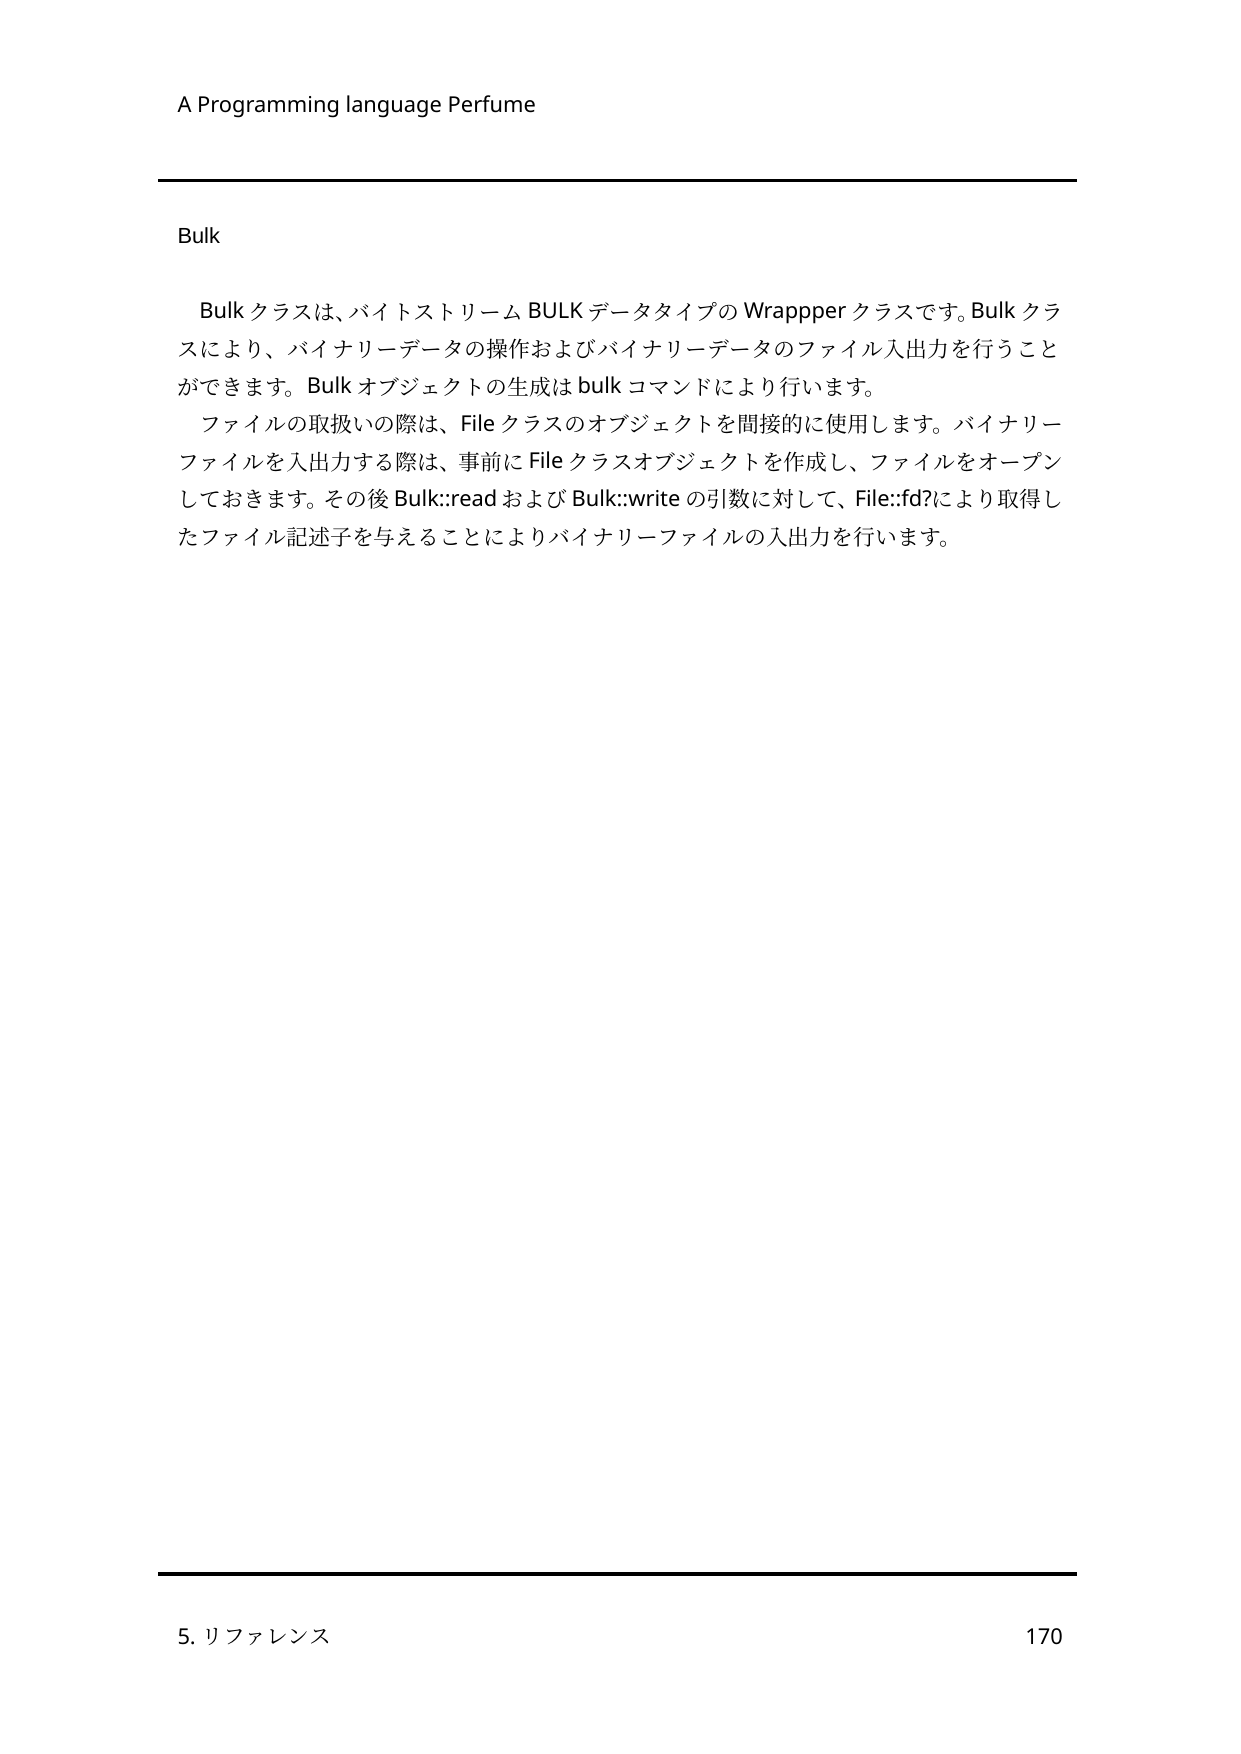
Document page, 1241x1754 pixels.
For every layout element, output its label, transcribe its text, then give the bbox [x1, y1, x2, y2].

subtitle Bulk [177, 217, 1063, 254]
text Bulkクラスは、バイトストリームBULKデータタイプのWrappperクラスです。Bulkクラスにより、バイナリーデータの操作およびバイナリーデータのファイル入出力を行うことができます。Bulkオブジェクトの生成はbulkコマンドにより行います。 [177, 292, 1063, 404]
text ファイルの取扱いの際は、Fileクラスのオブジェクトを間接的に使用します。バイナリーファイルを入出力する際は、事前にFileクラスオブジェクトを作成し、ファイルをオープンしておきます。その後Bulk::readおよびBulk::writeの引数に対して、File::fd?により取得したファイル記述子を与えることによりバイナリーファイルの入出力を行います。 [177, 404, 1063, 554]
